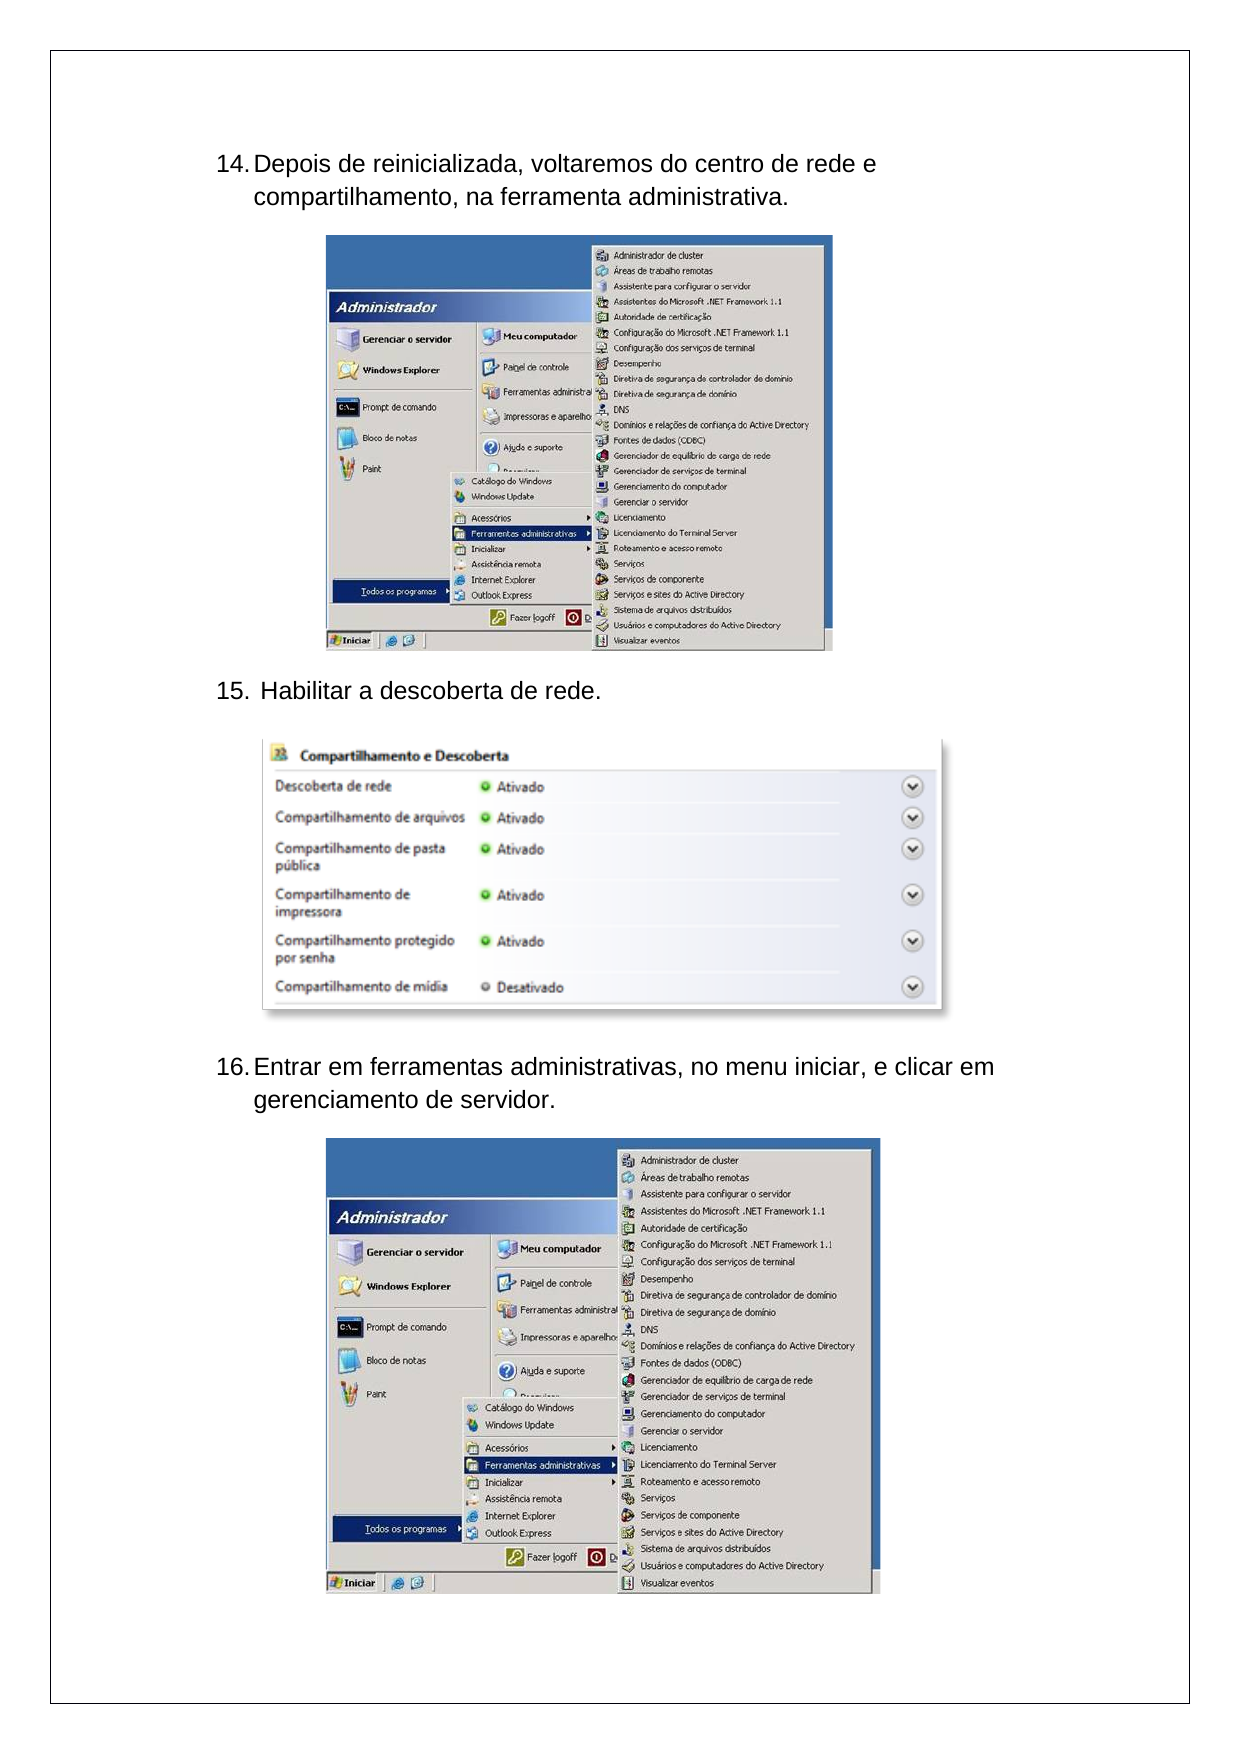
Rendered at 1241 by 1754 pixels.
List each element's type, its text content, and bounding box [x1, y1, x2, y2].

picture [325, 235, 833, 651]
picture [325, 1138, 881, 1594]
list Depois de reinicializada, voltaremos do centro de rede e compartilhamento, na ferramenta administrativa. [216, 149, 1062, 210]
picture [252, 730, 955, 1027]
list Entrar em ferramentas administrativas, no menu iniciar, e clicar em gerenciamento de servidor. [216, 1052, 1062, 1113]
list Habilitar a descoberta de rede. [216, 676, 1062, 705]
